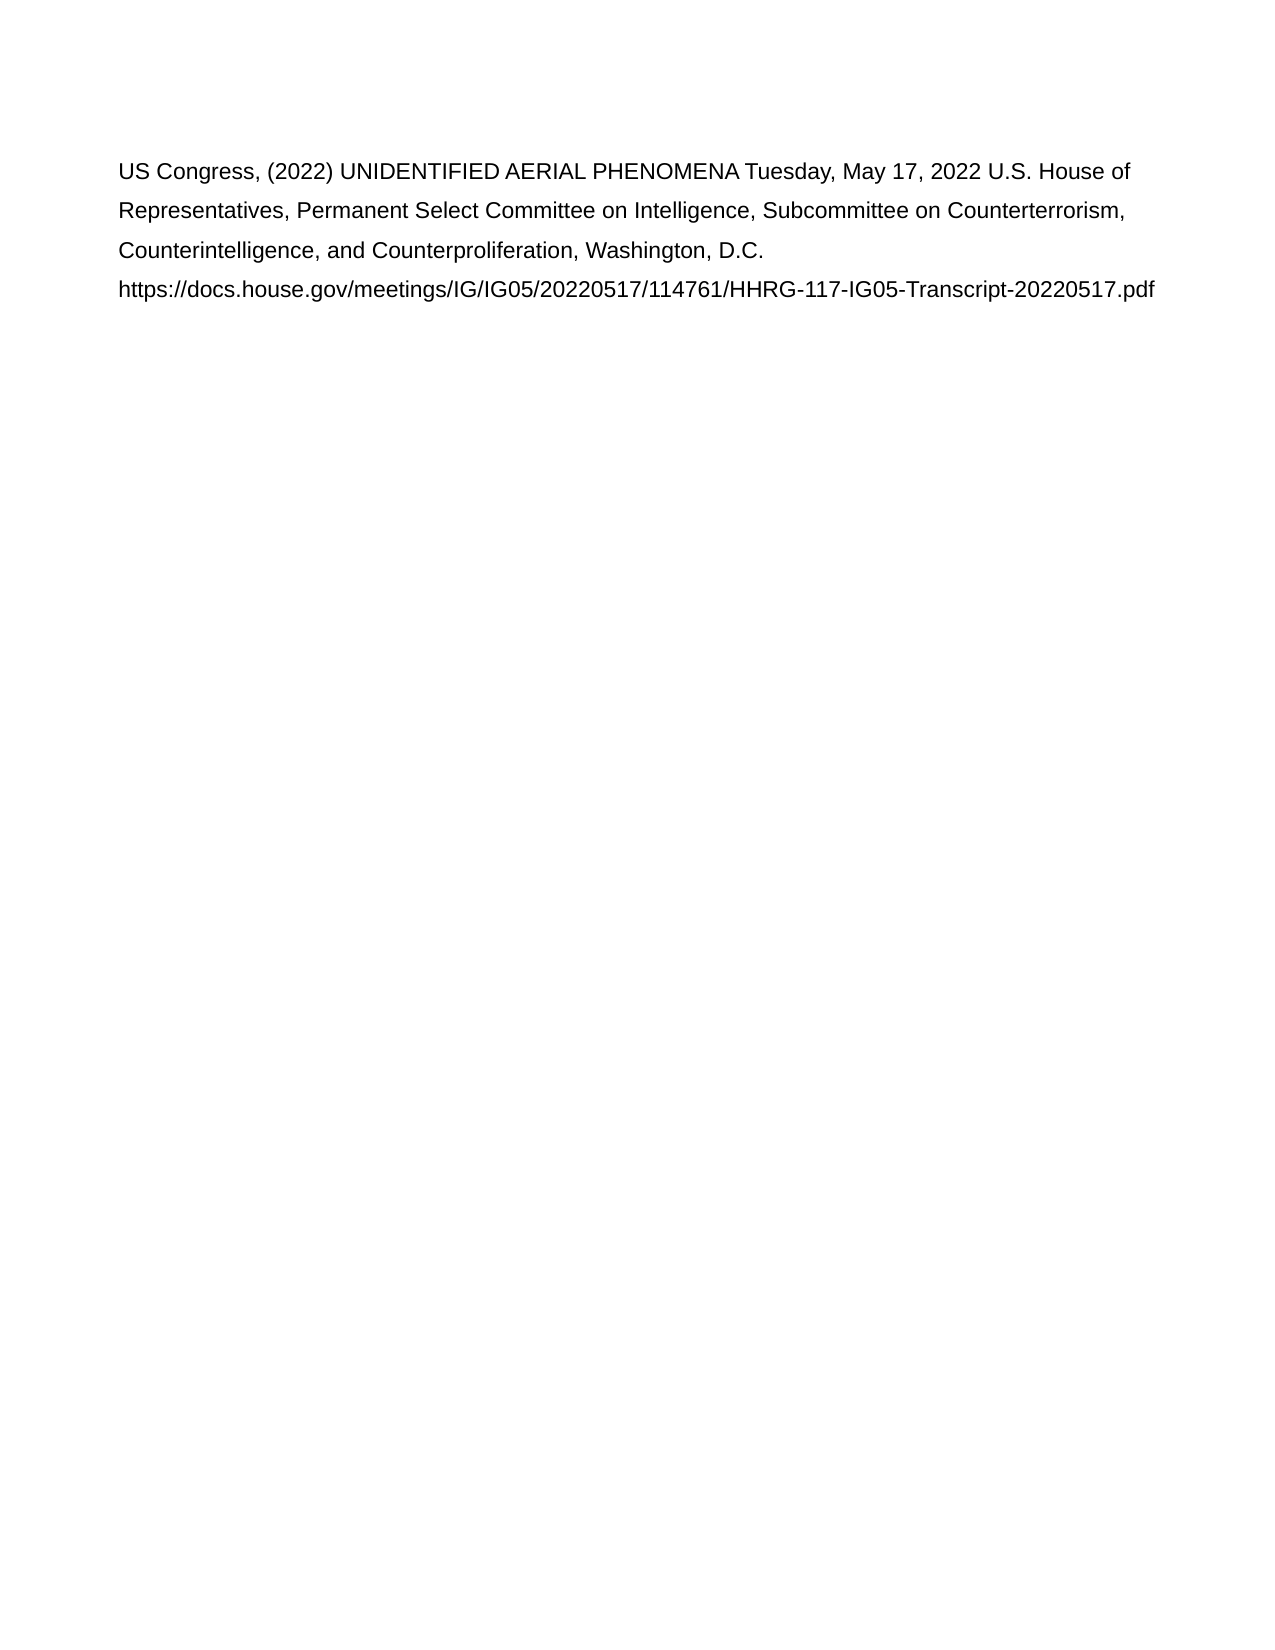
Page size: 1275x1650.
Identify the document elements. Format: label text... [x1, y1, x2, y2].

text US Congress, (2022) UNIDENTIFIED AERIAL PHENOMENA Tuesday, May 17, 2022 U.S. House of Representatives, Permanent Select Committee on Intelligence, Subcommittee on Counterterrorism, Counterintelligence, and Counterproliferation, Washington, D.C. https://docs.house.gov/meetings/IG/IG05/20220517/114761/HHRG-117-IG05-Transcript-20220517.pdf [118, 158, 1157, 302]
